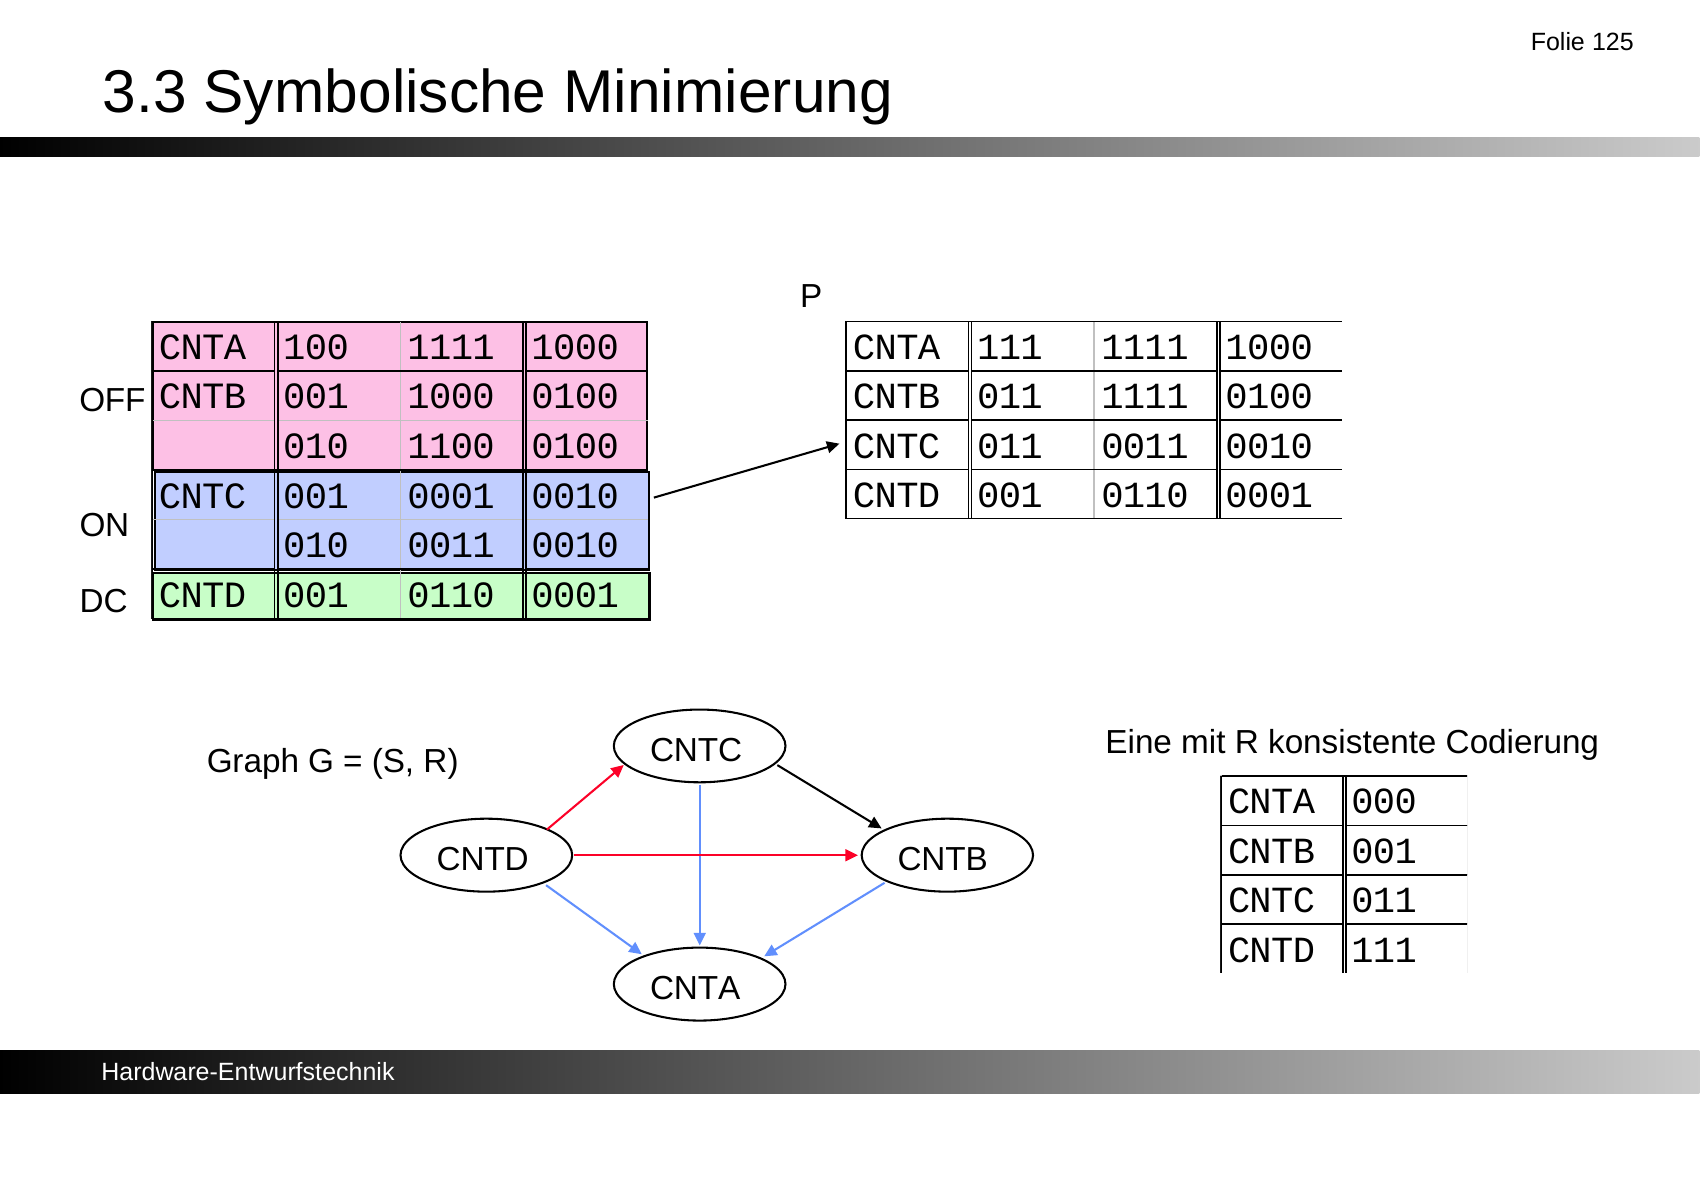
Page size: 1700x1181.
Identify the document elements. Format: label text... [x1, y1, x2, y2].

text_box CNTD [421, 829, 545, 885]
text_box CNTB [882, 829, 1004, 885]
text_box CNTA [634, 958, 756, 1015]
text_box DC [64, 572, 143, 628]
title 3.3 Symbolische Minimierung [87, 36, 1421, 142]
chart [1220, 775, 1469, 975]
chart [845, 320, 1344, 520]
text_box P [785, 266, 838, 322]
text_box CNTC [634, 720, 758, 776]
text_box ON [64, 495, 145, 551]
text_box Eine mit R konsistente Codierung [1090, 712, 1616, 768]
text_box Graph G = (S, R) [191, 731, 474, 787]
text_box OFF [64, 370, 161, 426]
chart [151, 320, 650, 620]
